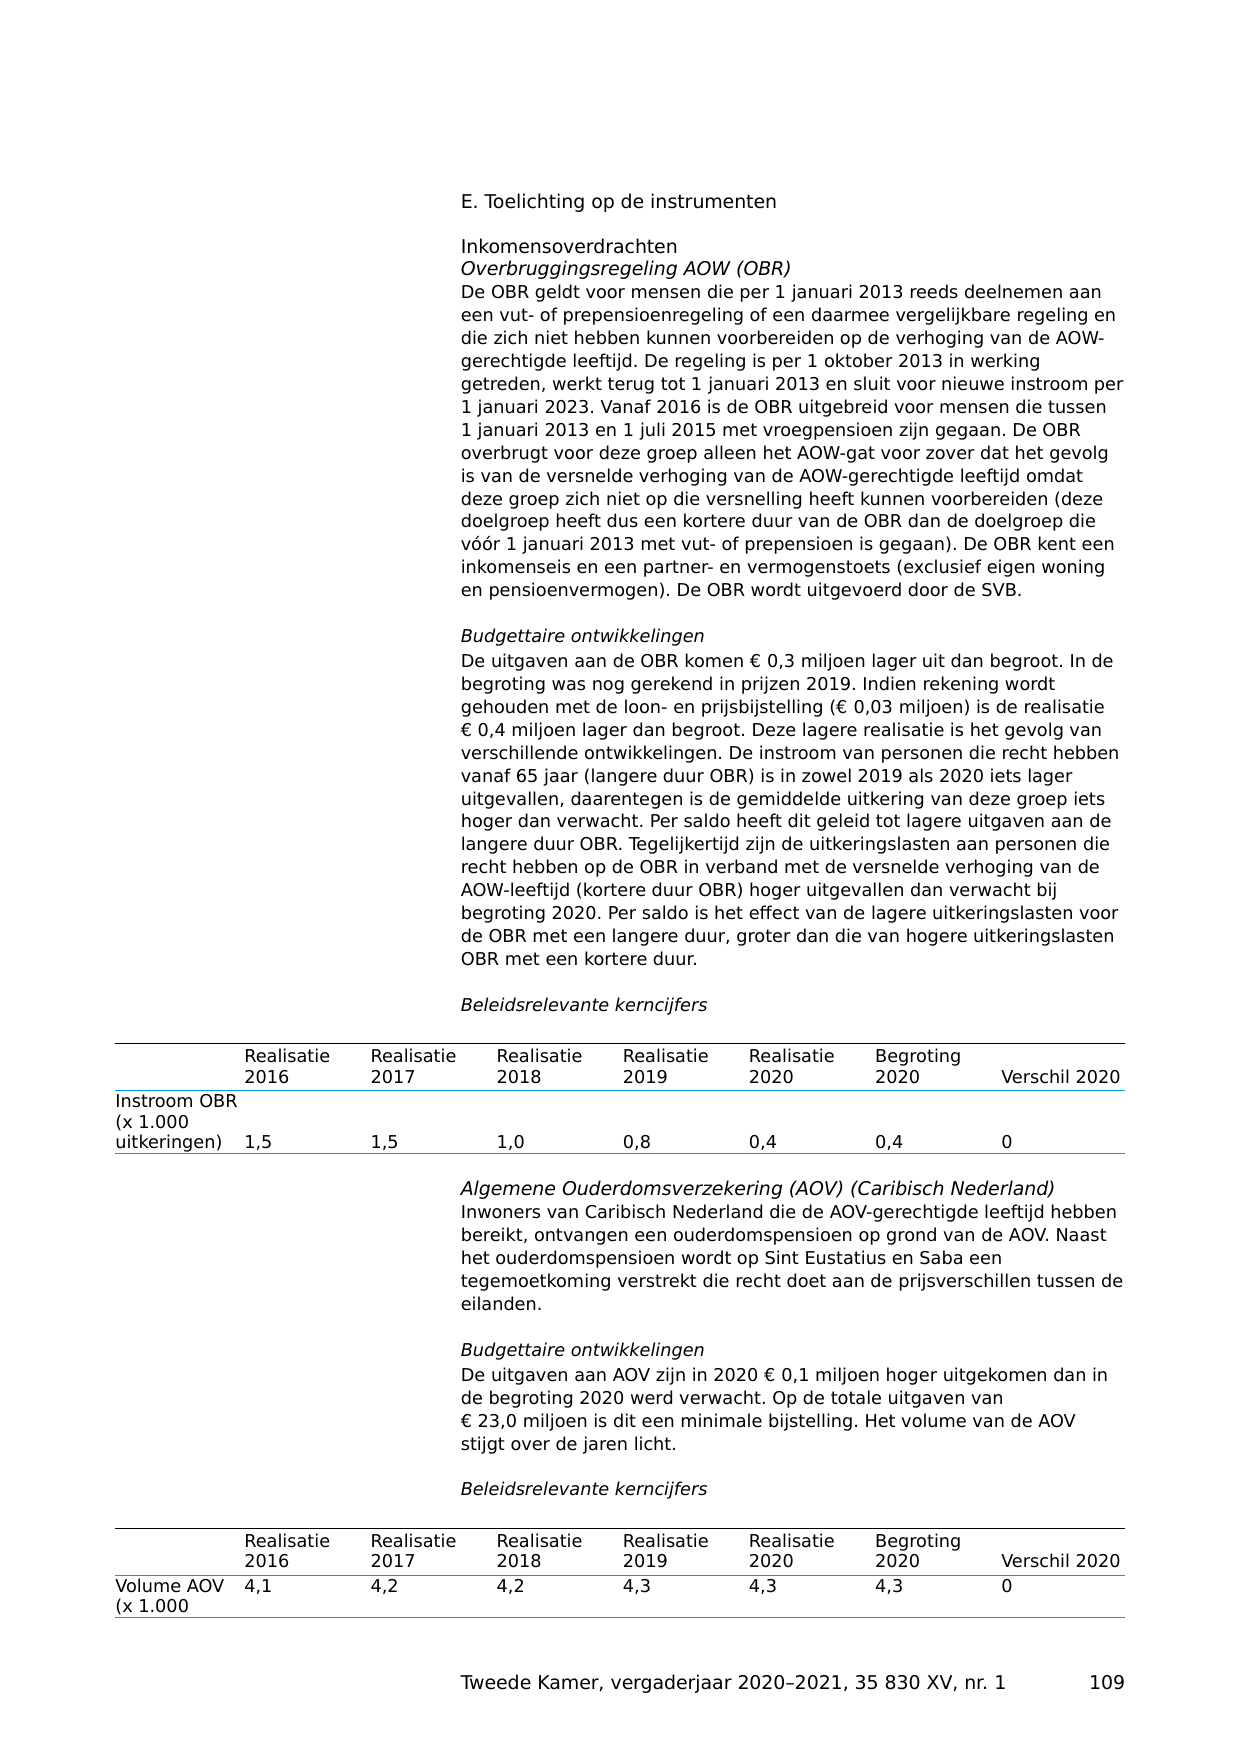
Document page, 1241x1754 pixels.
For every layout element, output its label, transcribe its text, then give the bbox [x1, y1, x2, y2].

table_cell Volume AOV (x 1.000 [115, 1576, 241, 1617]
table_cell Begroting 2020 [872, 1044, 998, 1090]
table_cell Begroting 2020 [872, 1529, 998, 1575]
table_cell 0,8 [620, 1091, 746, 1153]
table_cell Realisatie 2020 [746, 1044, 872, 1090]
title Overbruggingsregeling AOW (OBR) [461, 258, 1125, 280]
text De uitgaven aan de OBR komen € 0,3 miljoen lager uit dan begroot. In de begroting was nog gerekend in prijzen 2019. Indien rekening wordt gehouden met de loon- en prijsbijstelling (€ 0,03 miljoen) is de realisatie € 0,4 miljoen lager dan begroot. Deze lagere realisatie is het gevolg van verschillende ontwikkelingen. De instroom van personen die recht hebben vanaf 65 jaar (langere duur OBR) is in zowel 2019 als 2020 iets lager uitgevallen, daarentegen is de gemiddelde uitkering van deze groep iets hoger dan verwacht. Per saldo heeft dit geleid tot lagere uitgaven aan de langere duur OBR. Tegelijkertijd zijn de uitkeringslasten aan personen die recht hebben op de OBR in verband met de versnelde verhoging van de AOW-leeftijd (kortere duur OBR) hoger uitgevallen dan verwacht bij begroting 2020. Per saldo is het effect van de lagere uitkeringslasten voor de OBR met een langere duur, groter dan die van hogere uitkeringslasten OBR met een kortere duur. [461, 649, 1125, 970]
text Beleidsrelevante kerncijfers [461, 1477, 1125, 1500]
text Inwoners van Caribisch Nederland die de AOV-gerechtigde leeftijd hebben bereikt, ontvangen een ouderdomspensioen op grond van de AOV. Naast het ouderdomspensioen wordt op Sint Eustatius en Saba een tegemoetkoming verstrekt die recht doet aan de prijsverschillen tussen de eilanden. [461, 1200, 1125, 1315]
text Budgettaire ontwikkelingen [461, 1338, 1125, 1361]
table_cell Realisatie 2018 [494, 1044, 620, 1090]
text De OBR geldt voor mensen die per 1 januari 2013 reeds deelnemen aan een vut- of prepensioenregeling of een daarmee vergelijkbare regeling en die zich niet hebben kunnen voorbereiden op de verhoging van de AOW-gerechtigde leeftijd. De regeling is per 1 oktober 2013 in werking getreden, werkt terug tot 1 januari 2013 en sluit voor nieuwe instroom per 1 januari 2023. Vanaf 2016 is de OBR uitgebreid voor mensen die tussen 1 januari 2013 en 1 juli 2015 met vroegpensioen zijn gegaan. De OBR overbrugt voor deze groep alleen het AOW-gat voor zover dat het gevolg is van de versnelde verhoging van de AOW-gerechtigde leeftijd omdat deze groep zich niet op die versnelling heeft kunnen voorbereiden (deze doelgroep heeft dus een kortere duur van de OBR dan de doelgroep die vóór 1 januari 2013 met vut- of prepensioen is gegaan). De OBR kent een inkomenseis en een partner- en vermogenstoets (exclusief eigen woning en pensioenvermogen). De OBR wordt uitgevoerd door de SVB. [461, 280, 1125, 601]
title Algemene Ouderdomsverzekering (AOV) (Caribisch Nederland) [461, 1178, 1125, 1200]
table_cell 1,5 [368, 1091, 493, 1153]
table_cell Realisatie 2017 [368, 1529, 493, 1575]
table_cell 0 [998, 1576, 1125, 1617]
table_cell Realisatie 2018 [494, 1529, 620, 1575]
title Inkomensoverdrachten [461, 236, 1125, 258]
title E. Toelichting op de instrumenten [461, 191, 1125, 213]
table_cell 0,4 [872, 1091, 998, 1153]
table_cell Realisatie 2019 [620, 1044, 746, 1090]
table_cell 4,2 [494, 1576, 620, 1617]
text Budgettaire ontwikkelingen [461, 624, 1125, 647]
table_cell 4,3 [746, 1576, 872, 1617]
table_cell 0 [998, 1091, 1125, 1153]
table_cell Verschil 2020 [998, 1529, 1125, 1575]
table_cell [115, 1044, 241, 1090]
table_cell Realisatie 2017 [368, 1044, 493, 1090]
table_cell 4,3 [620, 1576, 746, 1617]
table_cell Realisatie 2019 [620, 1529, 746, 1575]
table_cell 4,3 [872, 1576, 998, 1617]
text Beleidsrelevante kerncijfers [461, 993, 1125, 1016]
table_header Tabel 67 Kerncijfers AOV (Caribisch Nederland) [115, 1503, 1125, 1527]
table_cell Realisatie 2016 [241, 1529, 367, 1575]
table_cell 1,5 [241, 1091, 367, 1153]
table_cell 0,4 [746, 1091, 872, 1153]
table_cell Realisatie 2016 [241, 1044, 367, 1090]
table_cell Realisatie 2020 [746, 1529, 872, 1575]
table_cell [115, 1529, 241, 1575]
text De uitgaven aan AOV zijn in 2020 € 0,1 miljoen hoger uitgekomen dan in de begroting 2020 werd verwacht. Op de totale uitgaven van € 23,0 miljoen is dit een minimale bijstelling. Het volume van de AOV stijgt over de jaren licht. [461, 1363, 1125, 1454]
table_cell Instroom OBR (x 1.000 uitkeringen) [115, 1091, 241, 1153]
table_header Tabel 66 Kerncijfers Overbruggingsregeling [115, 1018, 1125, 1043]
table_cell 4,2 [368, 1576, 493, 1617]
table_cell Verschil 2020 [998, 1044, 1125, 1090]
table_cell 4,1 [241, 1576, 367, 1617]
table_cell 1,0 [494, 1091, 620, 1153]
